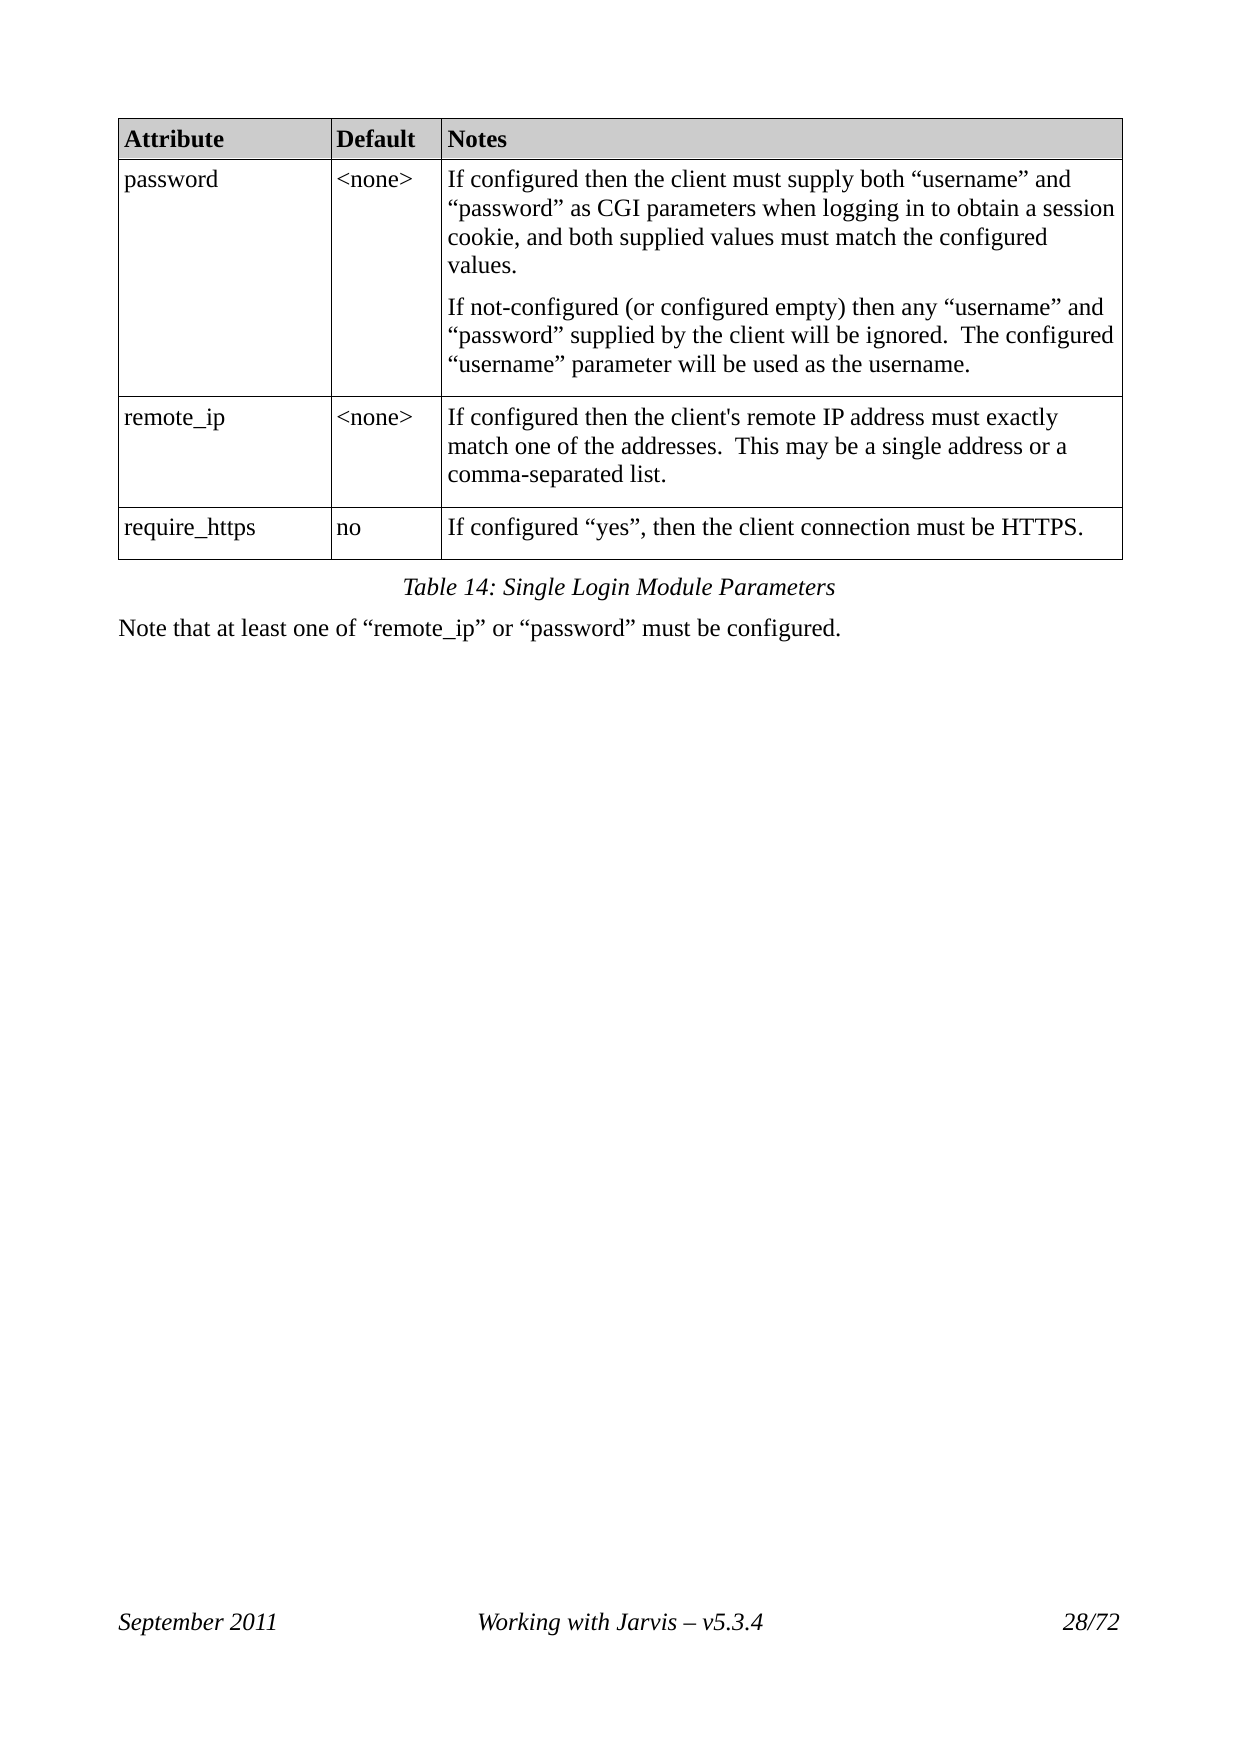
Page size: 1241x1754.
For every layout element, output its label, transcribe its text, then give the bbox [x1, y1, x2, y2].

table_cell <none> [332, 160, 441, 396]
text Note that at least one of “remote_ip” or “password” must be configured. [118, 613, 1122, 642]
table_cell If configured “yes”, then the client connection must be HTTPS. [442, 508, 1122, 559]
table_header Notes [442, 119, 1122, 158]
table_cell <none> [332, 397, 441, 507]
table_header Attribute [119, 119, 331, 158]
table_cell If configured then the client's remote IP address must exactly match one of the addresses. This may be a single address or a comma-separated list. [442, 397, 1122, 507]
table_header Default [332, 119, 441, 158]
table_cell If configured then the client must supply both “username” and “password” as CGI parameters when logging in to obtain a session cookie, and both supplied values must match the configured values. If not-configured (or configured empty) then any “username” and “password” supplied by the client will be ignored. The configured “username” parameter will be used as the username. [442, 160, 1122, 396]
table_cell require_https [119, 508, 331, 559]
text Table 14: Single Login Module Parameters [118, 572, 1122, 601]
table_cell remote_ip [119, 397, 331, 507]
table_cell no [332, 508, 441, 559]
table_cell password [119, 160, 331, 396]
